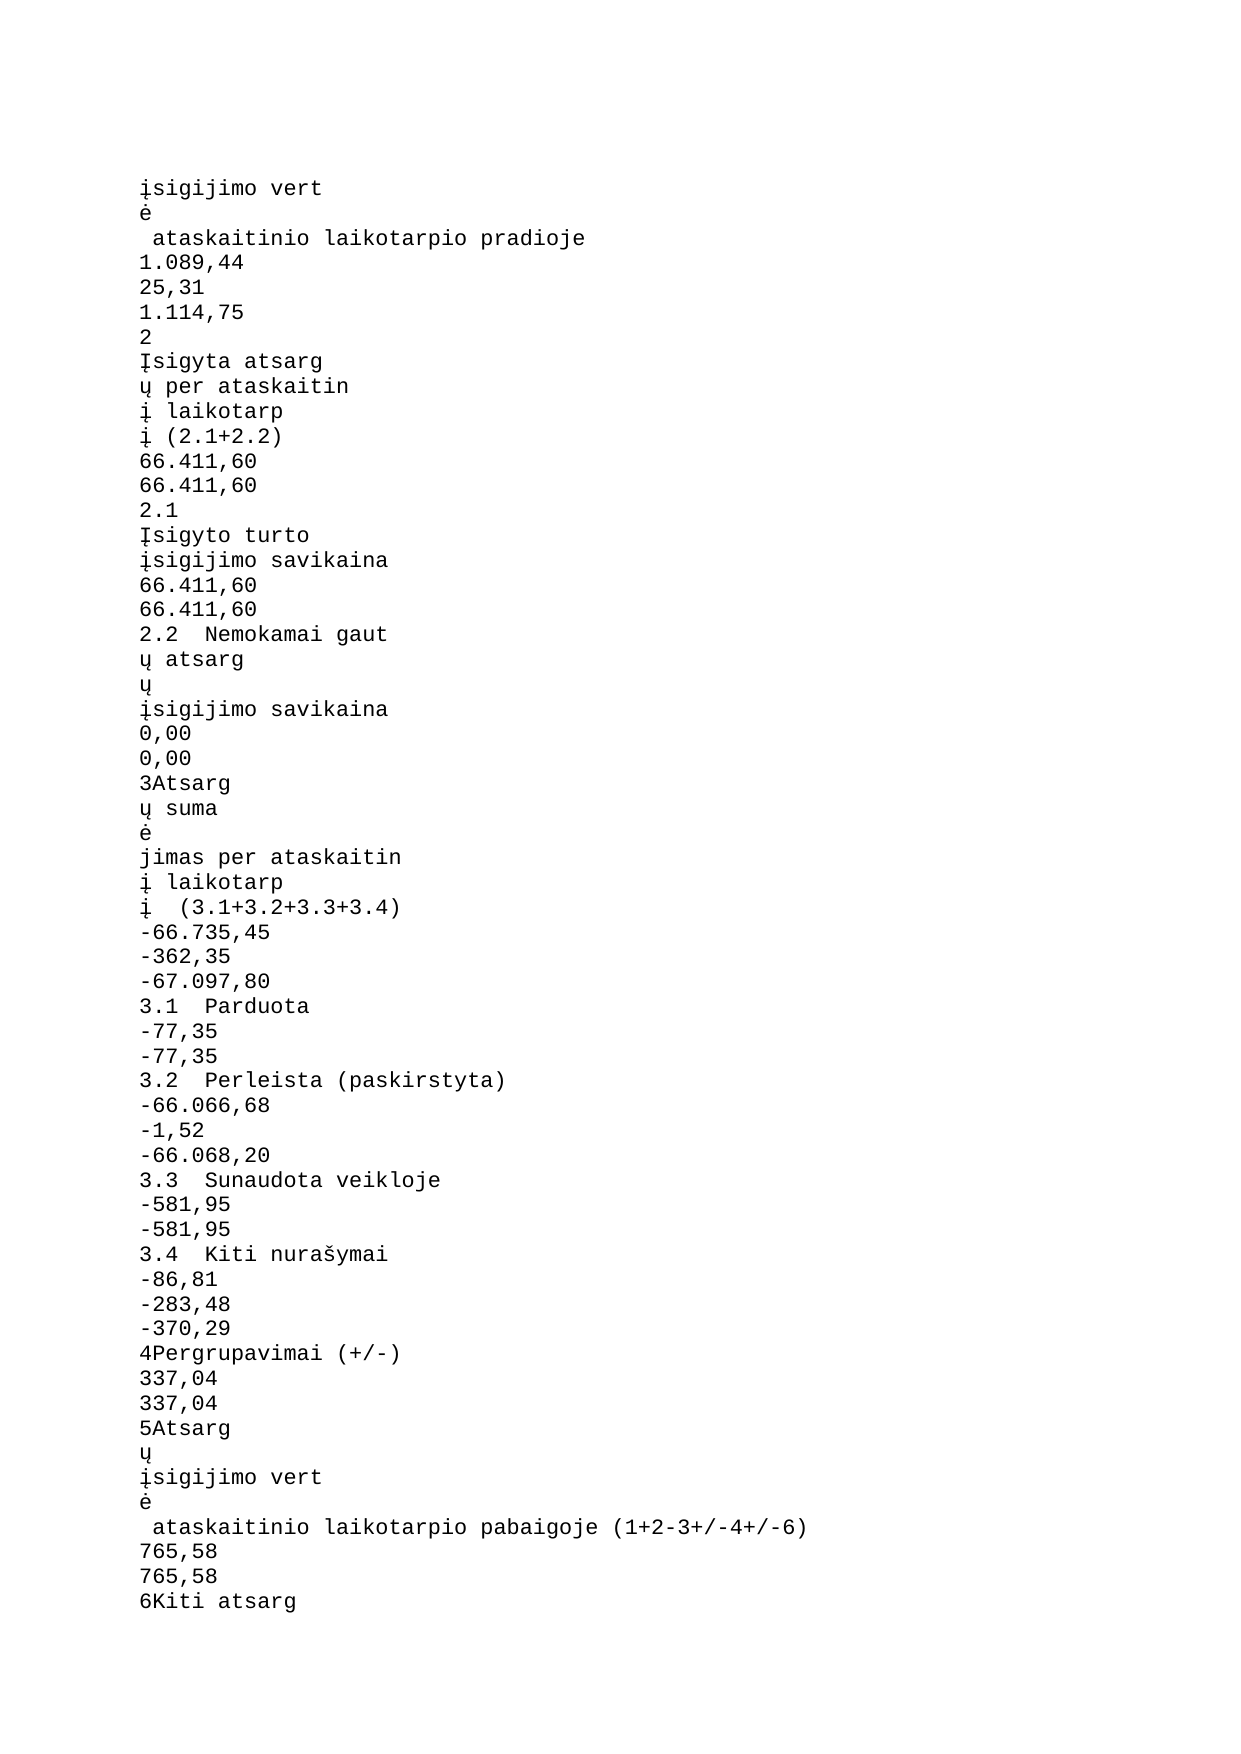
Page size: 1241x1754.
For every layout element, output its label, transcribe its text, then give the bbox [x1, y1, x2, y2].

text įsigijimo vert [139, 177, 1101, 202]
text -77,35 [139, 1020, 1101, 1045]
text 2.2 Nemokamai gaut [139, 623, 1101, 648]
text 5Atsarg [139, 1417, 1101, 1442]
text 3.1 Parduota [139, 995, 1101, 1020]
text 6Kiti atsarg [139, 1590, 1101, 1615]
text 1.114,75 [139, 301, 1101, 326]
text 337,04 [139, 1367, 1101, 1392]
text -581,95 [139, 1218, 1101, 1243]
text įsigijimo savikaina [139, 698, 1101, 723]
text įsigijimo vert [139, 1466, 1101, 1491]
text į laikotarp [139, 400, 1101, 425]
text -581,95 [139, 1194, 1101, 1218]
text Įsigyta atsarg [139, 351, 1101, 376]
text 3.4 Kiti nurašymai [139, 1243, 1101, 1268]
text -77,35 [139, 1045, 1101, 1070]
text -1,52 [139, 1119, 1101, 1144]
text ų [139, 673, 1101, 698]
text -283,48 [139, 1293, 1101, 1318]
text 66.411,60 [139, 475, 1101, 499]
text ė [139, 822, 1101, 847]
text -66.066,68 [139, 1094, 1101, 1119]
text ė [139, 1491, 1101, 1516]
text -370,29 [139, 1318, 1101, 1342]
text -362,35 [139, 946, 1101, 971]
text 2.1 [139, 499, 1101, 524]
text ataskaitinio laikotarpio pradioje [139, 227, 1101, 252]
text ų [139, 1442, 1101, 1466]
text ų atsarg [139, 648, 1101, 673]
text Įsigyto turto [139, 524, 1101, 549]
text 66.411,60 [139, 450, 1101, 475]
text -66.735,45 [139, 921, 1101, 946]
text 337,04 [139, 1392, 1101, 1417]
text įsigijimo savikaina [139, 549, 1101, 574]
text 25,31 [139, 276, 1101, 301]
text ė [139, 202, 1101, 227]
text 4Pergrupavimai (+/-) [139, 1342, 1101, 1367]
text 66.411,60 [139, 574, 1101, 599]
text 2 [139, 326, 1101, 351]
text -86,81 [139, 1268, 1101, 1293]
text ų per ataskaitin [139, 376, 1101, 400]
text 765,58 [139, 1541, 1101, 1566]
text ataskaitinio laikotarpio pabaigoje (1+2-3+/-4+/-6) [139, 1516, 1101, 1541]
text 765,58 [139, 1566, 1101, 1590]
text 1.089,44 [139, 252, 1101, 276]
text 0,00 [139, 723, 1101, 747]
text 3.2 Perleista (paskirstyta) [139, 1070, 1101, 1094]
text 3Atsarg [139, 772, 1101, 797]
text 3.3 Sunaudota veikloje [139, 1169, 1101, 1194]
text jimas per ataskaitin [139, 847, 1101, 871]
text -66.068,20 [139, 1144, 1101, 1169]
text 0,00 [139, 747, 1101, 772]
text į (2.1+2.2) [139, 425, 1101, 450]
text 66.411,60 [139, 599, 1101, 623]
text -67.097,80 [139, 971, 1101, 995]
text į (3.1+3.2+3.3+3.4) [139, 896, 1101, 921]
text į laikotarp [139, 871, 1101, 896]
text ų suma [139, 797, 1101, 822]
